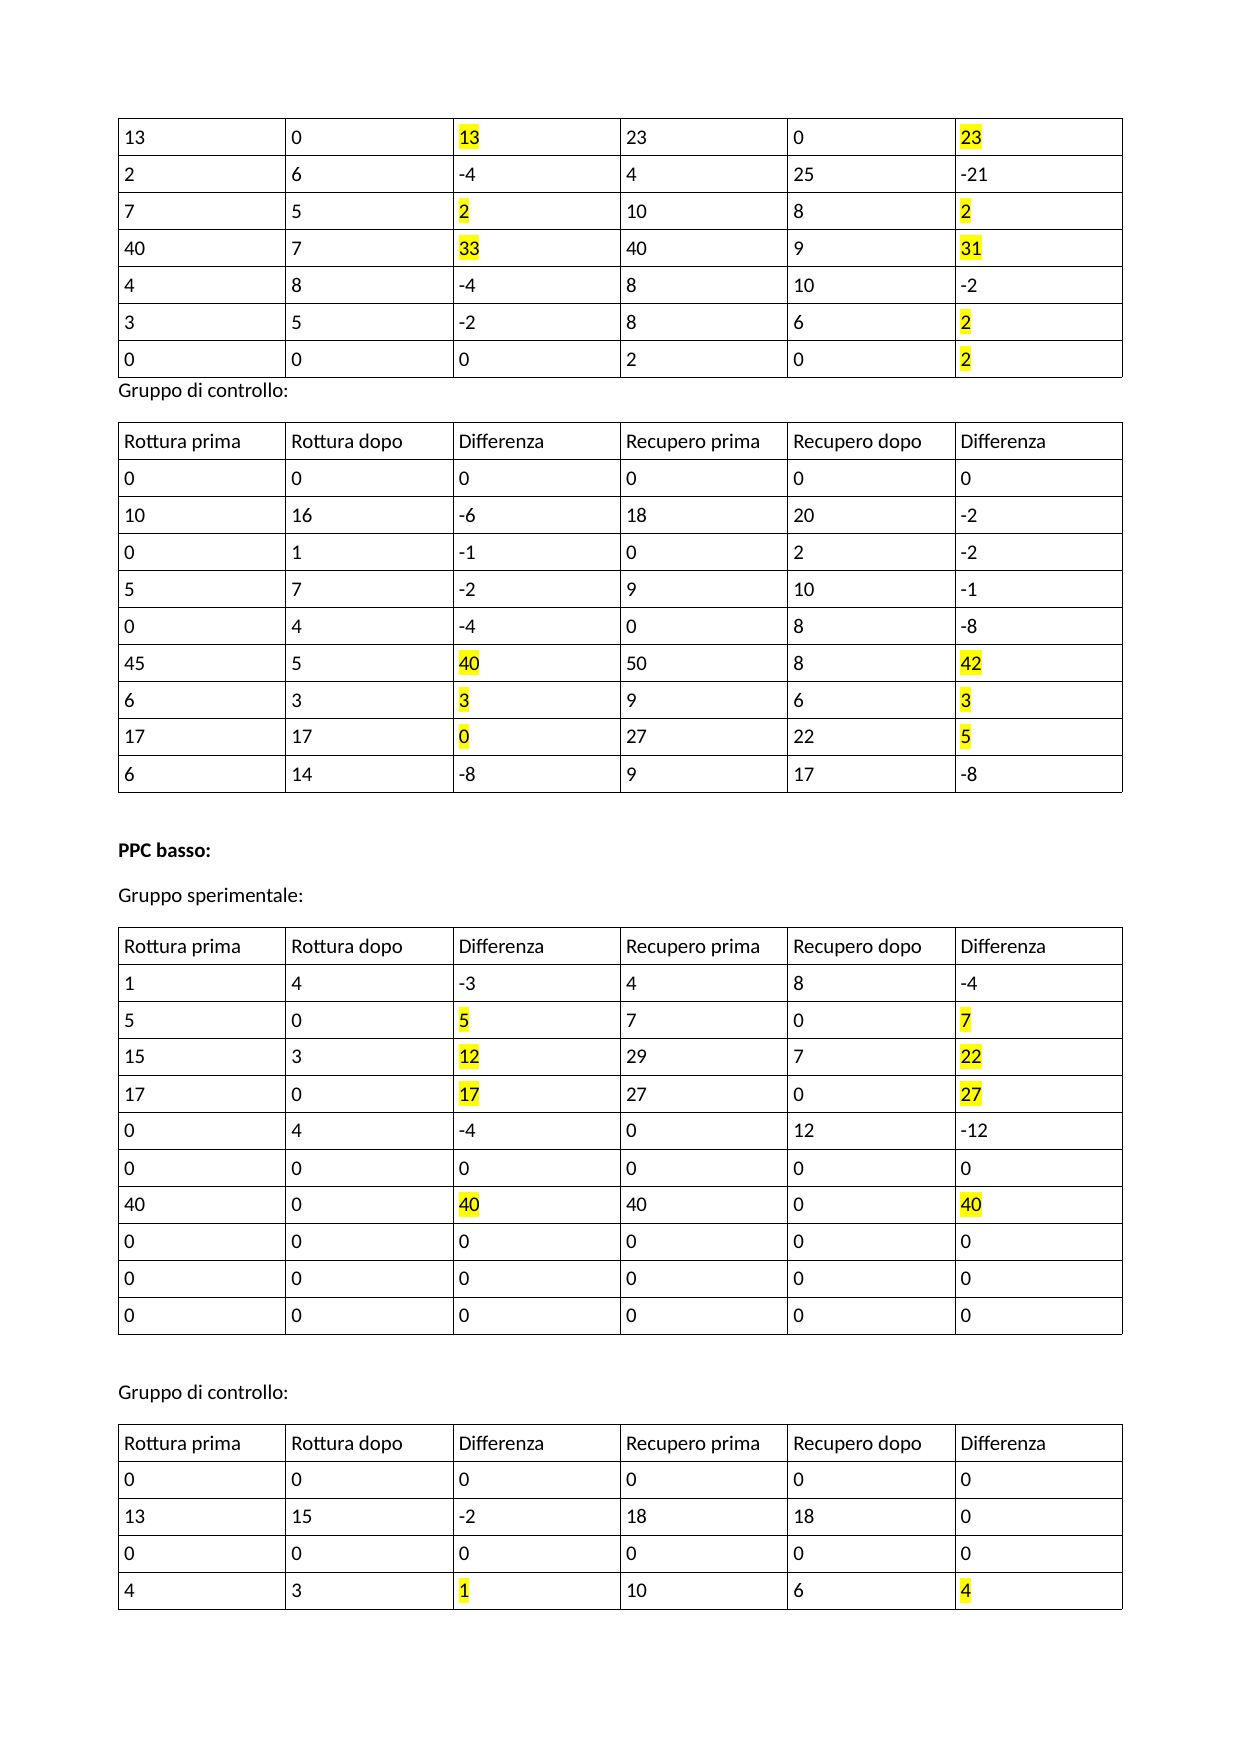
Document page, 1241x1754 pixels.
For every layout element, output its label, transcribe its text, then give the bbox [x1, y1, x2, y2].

table_cell 9 [621, 571, 787, 607]
table_cell -8 [956, 756, 1122, 792]
table_cell 2 [956, 193, 1122, 229]
table_cell -21 [956, 156, 1122, 192]
table_cell 0 [119, 1150, 285, 1186]
table_cell 0 [956, 1462, 1122, 1498]
table_cell 10 [621, 193, 787, 229]
table_cell 33 [454, 230, 620, 266]
table_cell 4 [621, 965, 787, 1001]
table_cell 0 [454, 1150, 620, 1186]
table_cell 1 [454, 1573, 620, 1609]
table_cell 5 [956, 719, 1122, 755]
table_cell 0 [956, 1499, 1122, 1535]
table_cell 31 [956, 230, 1122, 266]
table_cell 0 [286, 341, 453, 377]
table_cell 0 [788, 460, 955, 496]
table_cell 9 [788, 230, 955, 266]
table_cell 14 [286, 756, 453, 792]
table_cell 0 [788, 341, 955, 377]
table_cell 0 [956, 1150, 1122, 1186]
table_header Rottura prima [119, 928, 285, 964]
table_cell 0 [454, 1536, 620, 1572]
table_cell 8 [621, 267, 787, 303]
table_cell 0 [956, 1224, 1122, 1260]
table_cell 40 [956, 1187, 1122, 1223]
table_cell 4 [956, 1573, 1122, 1609]
table_header Rottura prima [119, 423, 285, 459]
table_cell -2 [956, 497, 1122, 533]
table_header Rottura dopo [286, 423, 453, 459]
table_cell 0 [286, 1002, 453, 1038]
table_cell 0 [454, 1462, 620, 1498]
table_cell -6 [454, 497, 620, 533]
table_cell -12 [956, 1113, 1122, 1149]
table_cell 1 [286, 534, 453, 570]
table_cell 10 [621, 1573, 787, 1609]
table_cell 4 [119, 1573, 285, 1609]
table_cell 0 [956, 460, 1122, 496]
table_cell 12 [788, 1113, 955, 1149]
table_cell 0 [119, 1261, 285, 1297]
table_cell 0 [788, 1298, 955, 1334]
table_header Differenza [956, 423, 1122, 459]
table_cell 17 [788, 756, 955, 792]
table_cell 0 [286, 1224, 453, 1260]
table_cell 22 [956, 1039, 1122, 1075]
table_cell 15 [119, 1039, 285, 1075]
table_cell 27 [621, 719, 787, 755]
table_cell -4 [454, 608, 620, 644]
table_cell 0 [788, 1462, 955, 1498]
table_cell 0 [621, 1462, 787, 1498]
table_header Recupero dopo [788, 1425, 955, 1461]
table_cell 0 [788, 1150, 955, 1186]
table_cell 27 [956, 1076, 1122, 1112]
table_cell -4 [956, 965, 1122, 1001]
table_cell 0 [956, 1261, 1122, 1297]
table_cell 7 [119, 193, 285, 229]
table_cell 0 [788, 1261, 955, 1297]
table_cell 0 [286, 460, 453, 496]
table_cell 8 [788, 645, 955, 681]
table_cell -3 [454, 965, 620, 1001]
table_cell 5 [286, 304, 453, 340]
table_cell 5 [454, 1002, 620, 1038]
table_cell 0 [119, 1536, 285, 1572]
table_cell 5 [286, 193, 453, 229]
table_cell 0 [286, 1536, 453, 1572]
table_cell 8 [621, 304, 787, 340]
table_cell 20 [788, 497, 955, 533]
table_cell 4 [621, 156, 787, 192]
table_cell 0 [119, 1113, 285, 1149]
table_cell 1 [119, 965, 285, 1001]
table_cell 9 [621, 682, 787, 718]
table_cell 2 [119, 156, 285, 192]
table_cell 6 [119, 756, 285, 792]
table_cell 8 [286, 267, 453, 303]
table_cell 0 [286, 1187, 453, 1223]
table_cell 0 [454, 460, 620, 496]
table_cell 0 [621, 1224, 787, 1260]
table_cell 6 [788, 682, 955, 718]
table_cell 4 [286, 1113, 453, 1149]
table_cell 2 [956, 341, 1122, 377]
table_cell -1 [956, 571, 1122, 607]
table_header Rottura dopo [286, 1425, 453, 1461]
table_cell 40 [119, 230, 285, 266]
table_cell 6 [788, 304, 955, 340]
table_cell 23 [956, 119, 1122, 155]
table_cell 13 [454, 119, 620, 155]
table_cell 6 [286, 156, 453, 192]
table_cell 40 [621, 230, 787, 266]
table_cell 0 [119, 1298, 285, 1334]
table_cell 0 [621, 1536, 787, 1572]
table_cell 7 [286, 230, 453, 266]
table_header Rottura prima [119, 1425, 285, 1461]
table_cell 0 [454, 1298, 620, 1334]
table_cell 23 [621, 119, 787, 155]
table_cell 0 [621, 534, 787, 570]
table_cell 45 [119, 645, 285, 681]
text Gruppo di controllo: [118, 378, 1122, 402]
table_cell 18 [621, 497, 787, 533]
table_cell 0 [788, 1224, 955, 1260]
table_cell 0 [119, 1224, 285, 1260]
table_cell 0 [119, 608, 285, 644]
table_cell 0 [119, 1462, 285, 1498]
table_cell -2 [454, 304, 620, 340]
table_cell 0 [286, 1261, 453, 1297]
table_header Recupero prima [621, 1425, 787, 1461]
table_cell 3 [119, 304, 285, 340]
table_cell -2 [956, 267, 1122, 303]
table_cell 29 [621, 1039, 787, 1075]
table_cell 40 [621, 1187, 787, 1223]
table_cell 3 [454, 682, 620, 718]
table_cell 5 [119, 571, 285, 607]
table_cell 7 [956, 1002, 1122, 1038]
table_cell 4 [286, 965, 453, 1001]
table_cell -1 [454, 534, 620, 570]
table_cell 3 [286, 1573, 453, 1609]
table_cell 3 [286, 1039, 453, 1075]
table_cell 0 [454, 1224, 620, 1260]
table_cell 0 [956, 1298, 1122, 1334]
table_cell -4 [454, 267, 620, 303]
table_cell 13 [119, 119, 285, 155]
table_cell 42 [956, 645, 1122, 681]
table_cell 17 [119, 1076, 285, 1112]
table_cell 7 [788, 1039, 955, 1075]
table_cell 4 [119, 267, 285, 303]
table_header Differenza [956, 928, 1122, 964]
table_cell 10 [788, 571, 955, 607]
table_cell 3 [956, 682, 1122, 718]
table_cell 0 [286, 119, 453, 155]
table_cell 0 [788, 1536, 955, 1572]
table_cell 0 [454, 719, 620, 755]
table_cell 0 [621, 1113, 787, 1149]
table_cell 6 [788, 1573, 955, 1609]
table_cell 0 [956, 1536, 1122, 1572]
table_cell 0 [286, 1298, 453, 1334]
table_cell 40 [454, 645, 620, 681]
table_cell 13 [119, 1499, 285, 1535]
table_cell 0 [621, 1298, 787, 1334]
table_cell 5 [286, 645, 453, 681]
table_header Recupero dopo [788, 423, 955, 459]
table_cell 0 [621, 1261, 787, 1297]
table_header Differenza [454, 928, 620, 964]
table_cell 15 [286, 1499, 453, 1535]
table_cell 0 [119, 534, 285, 570]
text Gruppo sperimentale: [118, 882, 1122, 907]
table_cell 10 [788, 267, 955, 303]
table_cell -8 [454, 756, 620, 792]
table_cell 0 [454, 1261, 620, 1297]
table_cell 3 [286, 682, 453, 718]
table_cell 40 [119, 1187, 285, 1223]
table_cell 50 [621, 645, 787, 681]
table_cell 0 [286, 1150, 453, 1186]
table_header Recupero prima [621, 928, 787, 964]
table_cell 0 [788, 1076, 955, 1112]
table_cell 0 [621, 460, 787, 496]
table_cell 40 [454, 1187, 620, 1223]
table_cell 2 [956, 304, 1122, 340]
table_cell 0 [286, 1462, 453, 1498]
table_cell 0 [119, 460, 285, 496]
table_cell 22 [788, 719, 955, 755]
table_cell 17 [119, 719, 285, 755]
table_cell 10 [119, 497, 285, 533]
table_cell 18 [788, 1499, 955, 1535]
table_header Recupero prima [621, 423, 787, 459]
table_cell -4 [454, 1113, 620, 1149]
table_cell -2 [454, 571, 620, 607]
table_cell 0 [621, 1150, 787, 1186]
table_cell 17 [286, 719, 453, 755]
table_cell 0 [621, 608, 787, 644]
table_cell 2 [621, 341, 787, 377]
table_cell -2 [454, 1499, 620, 1535]
table_cell 0 [788, 1187, 955, 1223]
table_cell 7 [286, 571, 453, 607]
table_cell -2 [956, 534, 1122, 570]
table_cell 8 [788, 193, 955, 229]
table_cell 18 [621, 1499, 787, 1535]
table_cell 0 [788, 1002, 955, 1038]
table_cell 4 [286, 608, 453, 644]
table_cell 8 [788, 965, 955, 1001]
table_cell 0 [286, 1076, 453, 1112]
table_header Differenza [454, 1425, 620, 1461]
table_cell 16 [286, 497, 453, 533]
table_cell 17 [454, 1076, 620, 1112]
text PPC basso: [118, 837, 1122, 862]
table_cell 9 [621, 756, 787, 792]
table_header Differenza [956, 1425, 1122, 1461]
text Gruppo di controllo: [118, 1379, 1122, 1404]
table_cell 0 [119, 341, 285, 377]
table_cell -8 [956, 608, 1122, 644]
table_cell 0 [788, 119, 955, 155]
table_cell 2 [788, 534, 955, 570]
table_cell 7 [621, 1002, 787, 1038]
table_cell 0 [454, 341, 620, 377]
table_cell 25 [788, 156, 955, 192]
table_cell 8 [788, 608, 955, 644]
table_header Recupero dopo [788, 928, 955, 964]
table_header Rottura dopo [286, 928, 453, 964]
table_cell -4 [454, 156, 620, 192]
table_cell 2 [454, 193, 620, 229]
table_header Differenza [454, 423, 620, 459]
table_cell 12 [454, 1039, 620, 1075]
table_cell 5 [119, 1002, 285, 1038]
table_cell 27 [621, 1076, 787, 1112]
table_cell 6 [119, 682, 285, 718]
